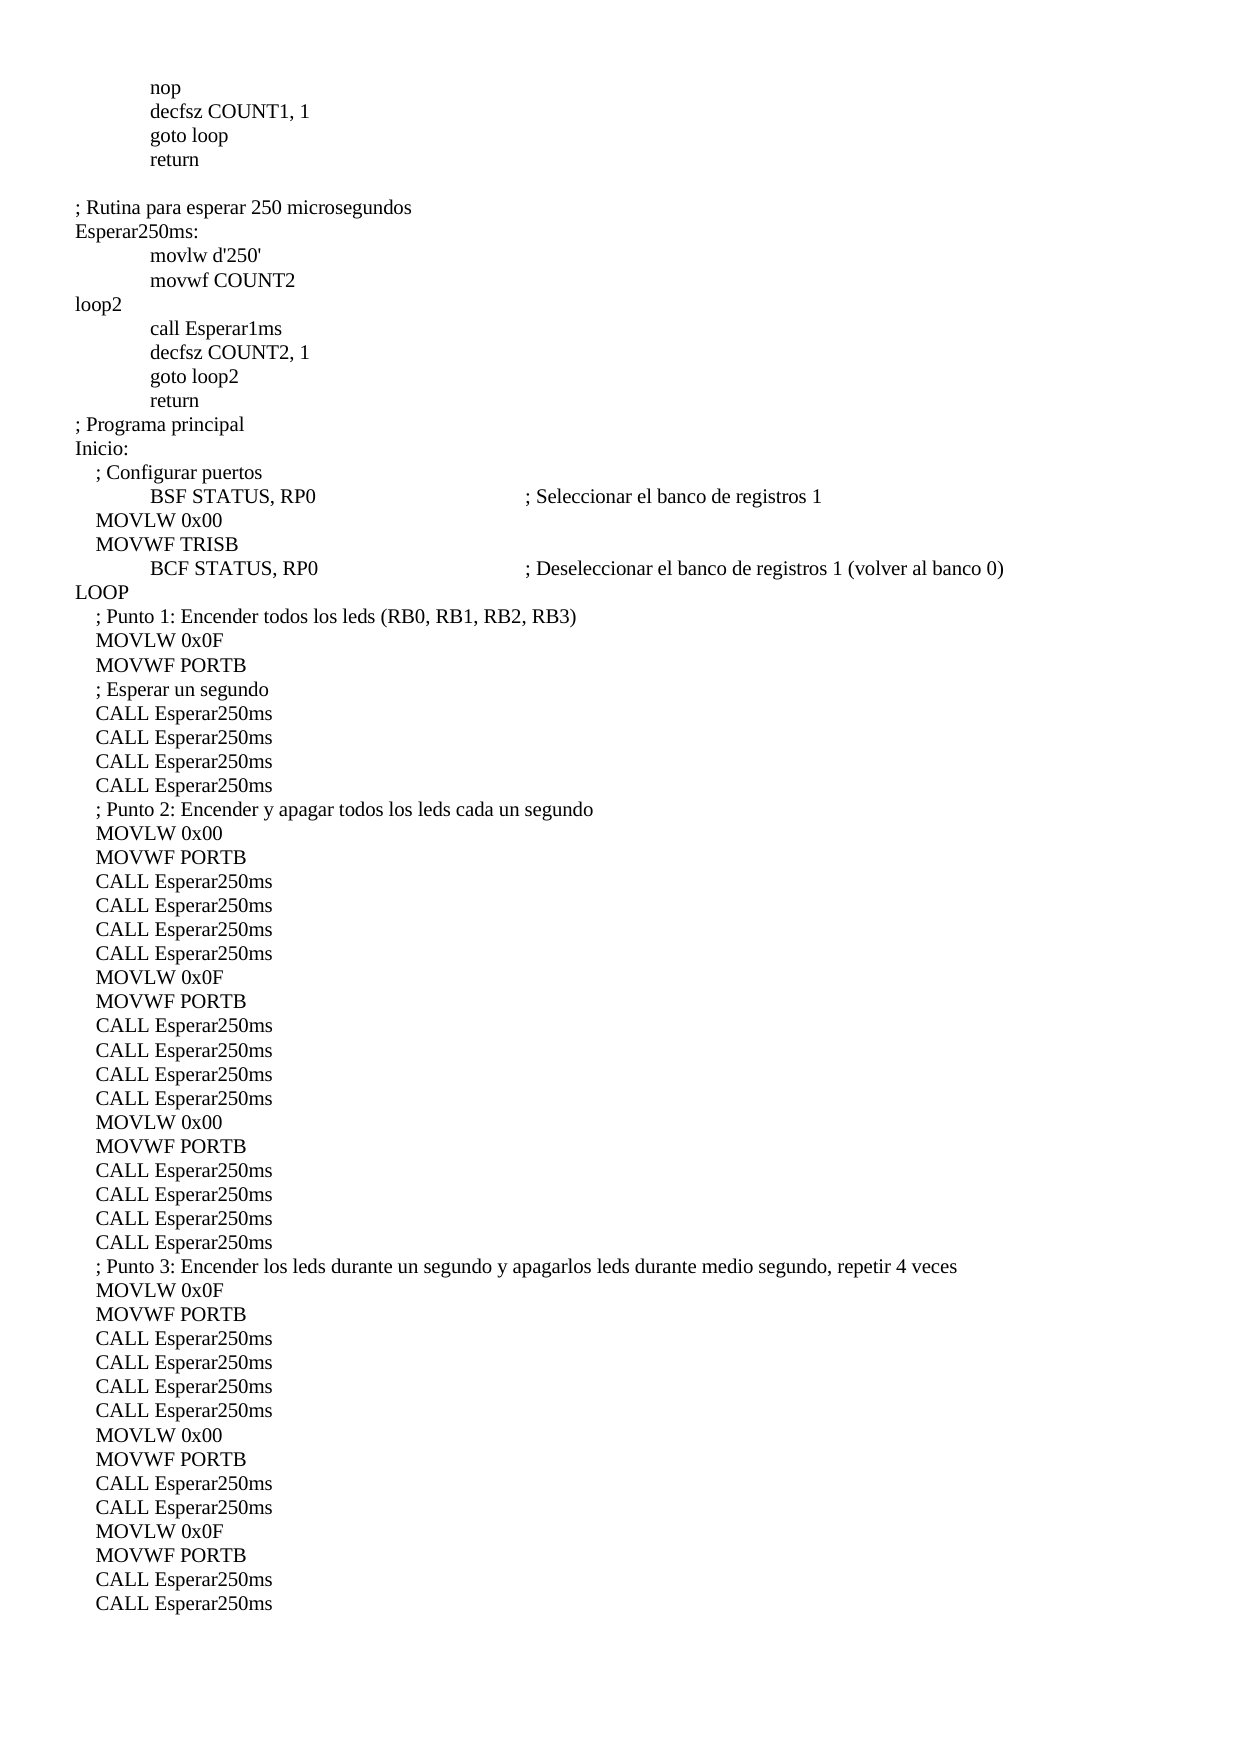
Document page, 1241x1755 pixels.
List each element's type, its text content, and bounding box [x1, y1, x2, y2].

text CALL Esperar250ms [75, 701, 1166, 725]
text decfsz COUNT1, 1 [75, 99, 1166, 123]
text return [75, 388, 1166, 412]
text MOVWF PORTB [75, 1302, 1166, 1326]
text CALL Esperar250ms [75, 1495, 1166, 1519]
text CALL Esperar250ms [75, 1591, 1166, 1615]
text goto loop [75, 123, 1166, 147]
text movlw d'250' [75, 243, 1166, 267]
text CALL Esperar250ms [75, 773, 1166, 797]
text CALL Esperar250ms [75, 869, 1166, 893]
text LOOP [75, 580, 1166, 604]
text return [75, 147, 1166, 171]
text MOVLW 0x0F [75, 1519, 1166, 1543]
text ; Punto 2: Encender y apagar todos los leds cada un segundo [75, 797, 1166, 821]
text MOVLW 0x0F [75, 628, 1166, 652]
text Inicio: [75, 436, 1166, 460]
text MOVWF PORTB [75, 652, 1166, 677]
text MOVWF PORTB [75, 845, 1166, 869]
text goto loop2 [75, 364, 1166, 388]
text CALL Esperar250ms [75, 749, 1166, 773]
text MOVLW 0x00 [75, 508, 1166, 532]
text CALL Esperar250ms [75, 1374, 1166, 1398]
text CALL Esperar250ms [75, 1086, 1166, 1110]
text MOVWF PORTB [75, 1543, 1166, 1567]
text BSF STATUS, RP0 ; Seleccionar el banco de registros 1 [75, 484, 1166, 508]
text ; Configurar puertos [75, 460, 1166, 484]
text CALL Esperar250ms [75, 917, 1166, 941]
text MOVWF PORTB [75, 989, 1166, 1013]
text ; Esperar un segundo [75, 677, 1166, 701]
text loop2 [75, 292, 1166, 316]
text CALL Esperar250ms [75, 725, 1166, 749]
text CALL Esperar250ms [75, 1471, 1166, 1495]
text MOVWF PORTB [75, 1447, 1166, 1471]
text MOVLW 0x00 [75, 1422, 1166, 1447]
text CALL Esperar250ms [75, 941, 1166, 965]
text CALL Esperar250ms [75, 1350, 1166, 1374]
text CALL Esperar250ms [75, 1013, 1166, 1037]
text ; Punto 1: Encender todos los leds (RB0, RB1, RB2, RB3) [75, 604, 1166, 628]
text movwf COUNT2 [75, 267, 1166, 292]
text CALL Esperar250ms [75, 893, 1166, 917]
text ; Programa principal [75, 412, 1166, 436]
text CALL Esperar250ms [75, 1158, 1166, 1182]
text CALL Esperar250ms [75, 1326, 1166, 1350]
text MOVWF PORTB [75, 1134, 1166, 1158]
text BCF STATUS, RP0 ; Deseleccionar el banco de registros 1 (volver al banco 0) [75, 556, 1166, 580]
text ; Rutina para esperar 250 microsegundos [75, 195, 1166, 219]
text MOVLW 0x0F [75, 965, 1166, 989]
text CALL Esperar250ms [75, 1398, 1166, 1422]
text MOVLW 0x00 [75, 821, 1166, 845]
text MOVLW 0x0F [75, 1278, 1166, 1302]
text nop [75, 75, 1166, 99]
text CALL Esperar250ms [75, 1182, 1166, 1206]
text CALL Esperar250ms [75, 1567, 1166, 1591]
text CALL Esperar250ms [75, 1062, 1166, 1086]
text ; Punto 3: Encender los leds durante un segundo y apagarlos leds durante medio segundo, repetir 4 veces [75, 1254, 1166, 1278]
text MOVLW 0x00 [75, 1110, 1166, 1134]
text call Esperar1ms [75, 316, 1166, 340]
text decfsz COUNT2, 1 [75, 340, 1166, 364]
text Esperar250ms: [75, 219, 1166, 243]
text CALL Esperar250ms [75, 1230, 1166, 1254]
text MOVWF TRISB [75, 532, 1166, 556]
text CALL Esperar250ms [75, 1037, 1166, 1062]
text CALL Esperar250ms [75, 1206, 1166, 1230]
